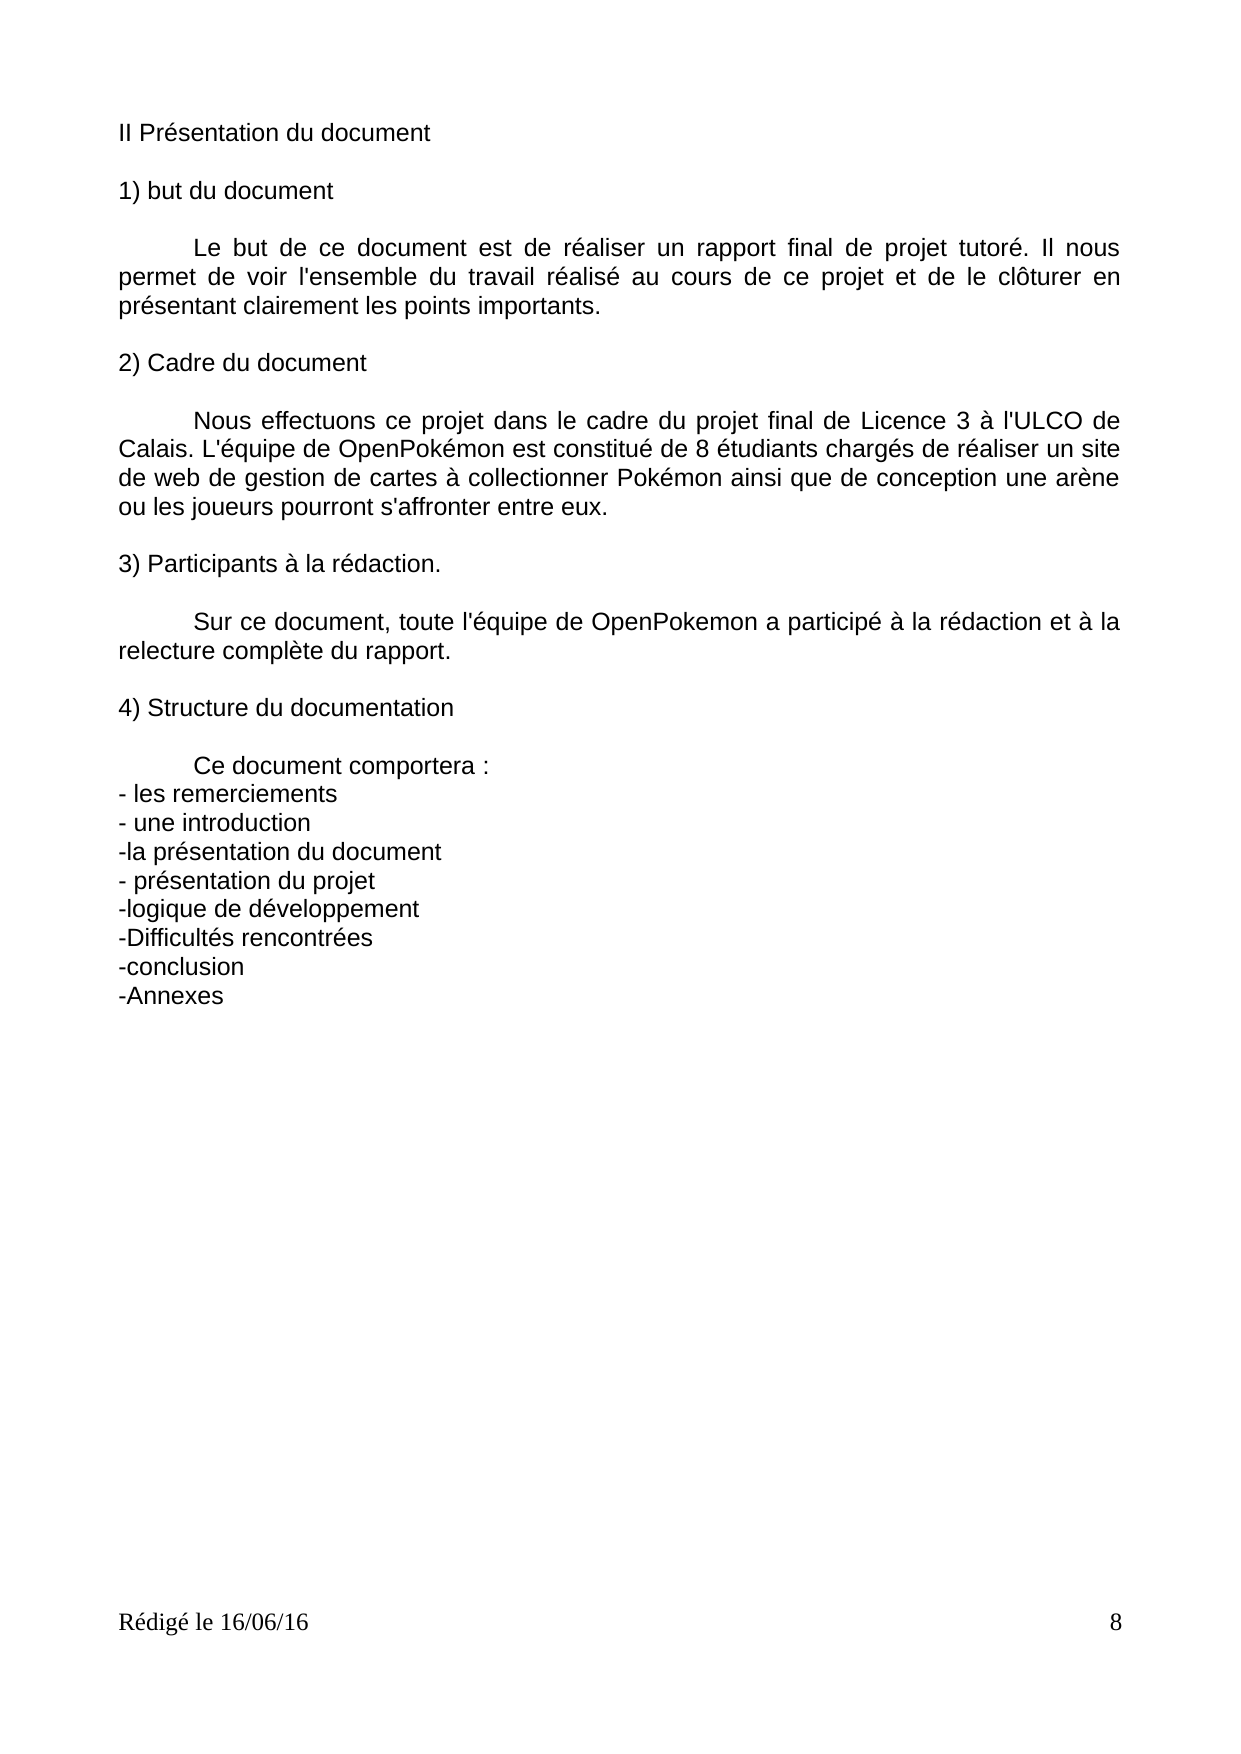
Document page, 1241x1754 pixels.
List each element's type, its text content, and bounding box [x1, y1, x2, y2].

text -la présentation du document [118, 837, 1122, 866]
text -Annexes [118, 981, 1122, 1009]
text -Difficultés rencontrées [118, 923, 1122, 952]
text II Présentation du document [118, 118, 1122, 147]
text Le but de ce document est de réaliser un rapport final de projet tutoré. Il nous permet de voir l'ensemble du travail réalisé au cours de ce projet et de le clôturer en présentant clairement les points importants. [118, 233, 1122, 319]
text 3) Participants à la rédaction. [118, 549, 1122, 578]
text - présentation du projet [118, 866, 1122, 894]
text -conclusion [118, 952, 1122, 981]
text -logique de développement [118, 894, 1122, 923]
text - les remerciements [118, 779, 1122, 808]
text Sur ce document, toute l'équipe de OpenPokemon a participé à la rédaction et à la relecture complète du rapport. [118, 607, 1122, 664]
text 4) Structure du documentation [118, 693, 1122, 722]
text Ce document comportera : [118, 751, 1122, 779]
text 1) but du document [118, 176, 1122, 204]
text - une introduction [118, 808, 1122, 837]
text Nous effectuons ce projet dans le cadre du projet final de Licence 3 à l'ULCO de Calais. L'équipe de OpenPokémon est constitué de 8 étudiants chargés de réaliser un site de web de gestion de cartes à collectionner Pokémon ainsi que de conception une arène ou les joueurs pourront s'affronter entre eux. [118, 406, 1122, 521]
text 2) Cadre du document [118, 348, 1122, 377]
